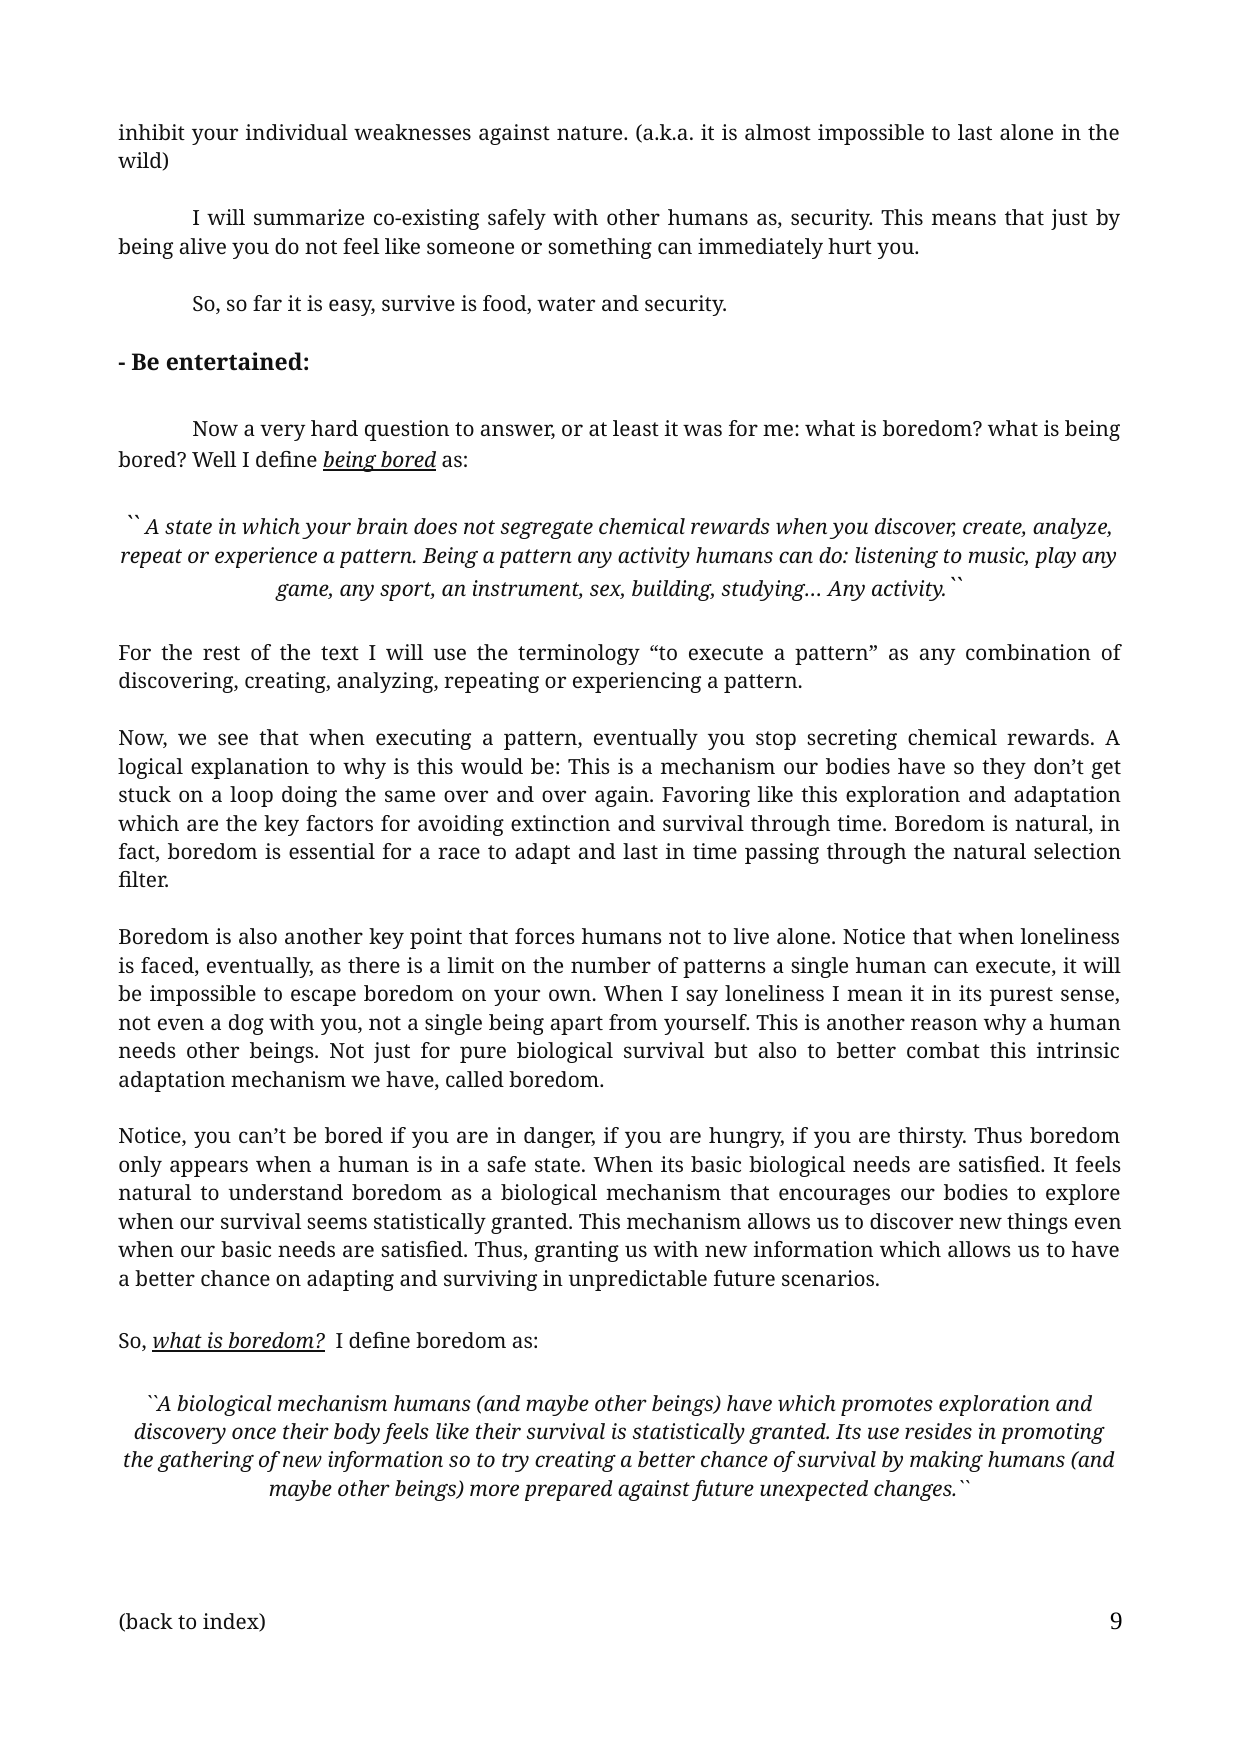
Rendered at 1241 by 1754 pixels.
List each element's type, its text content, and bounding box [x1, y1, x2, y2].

text I will summarize co-existing safely with other humans as, security. This means that just by being alive you do not feel like someone or something can immediately hurt you. [118, 203, 1122, 260]
text inhibit your individual weaknesses against nature. (a.k.a. it is almost impossible to last alone in the wild) [118, 118, 1122, 175]
text Boredom is also another key point that forces humans not to live alone. Notice that when loneliness is faced, eventually, as there is a limit on the number of patterns a single human can execute, it will be impossible to escape boredom on your own. When I say loneliness I mean it in its purest sense, not even a dog with you, not a single being apart from yourself. This is another reason why a human needs other beings. Not just for pure biological survival but also to better combat this intrinsic adaptation mechanism we have, called boredom. [118, 922, 1122, 1093]
text So, what is boredom? I define boredom as: [118, 1326, 1122, 1355]
text Now, we see that when executing a pattern, eventually you stop secreting chemical rewards. A logical explanation to why is this would be: This is a mechanism our bodies have so they don’t get stuck on a loop doing the same over and over again. Favoring like this exploration and adaptation which are the key factors for avoiding extinction and survival through time. Boredom is natural, in fact, boredom is essential for a race to adapt and last in time passing through the natural selection filter. [118, 723, 1122, 894]
text ``A biological mechanism humans (and maybe other beings) have which promotes exploration and discovery once their body feels like their survival is statistically granted. Its use resides in promoting the gathering of new information so to try creating a better chance of survival by making humans (and maybe other beings) more prepared against future unexpected changes.`` [118, 1389, 1122, 1502]
text So, so far it is easy, survive is food, water and security. [118, 289, 1122, 317]
text - Be entertained: [118, 346, 1122, 377]
text `` A state in which your brain does not segregate chemical rewards when you discover, create, analyze, repeat or experience a pattern. Being a pattern any activity humans can do: listening to music, play any game, any sport, an instrument, sex, building, studying… Any activity.`` [118, 507, 1122, 604]
text Now a very hard question to answer, or at least it was for me: what is boredom? what is being bored? Well I define being bored as: [118, 405, 1122, 473]
text For the rest of the text I will use the terminology “to execute a pattern” as any combination of discovering, creating, analyzing, repeating or experiencing a pattern. [118, 638, 1122, 695]
text Notice, you can’t be bored if you are in danger, if you are hungry, if you are thirsty. Thus boredom only appears when a human is in a safe state. When its basic biological needs are satisfied. It feels natural to understand boredom as a biological mechanism that encourages our bodies to explore when our survival seems statistically granted. This mechanism allows us to discover new things even when our basic needs are satisfied. Thus, granting us with new information which allows us to have a better chance on adapting and surviving in unpredictable future scenarios. [118, 1122, 1122, 1292]
